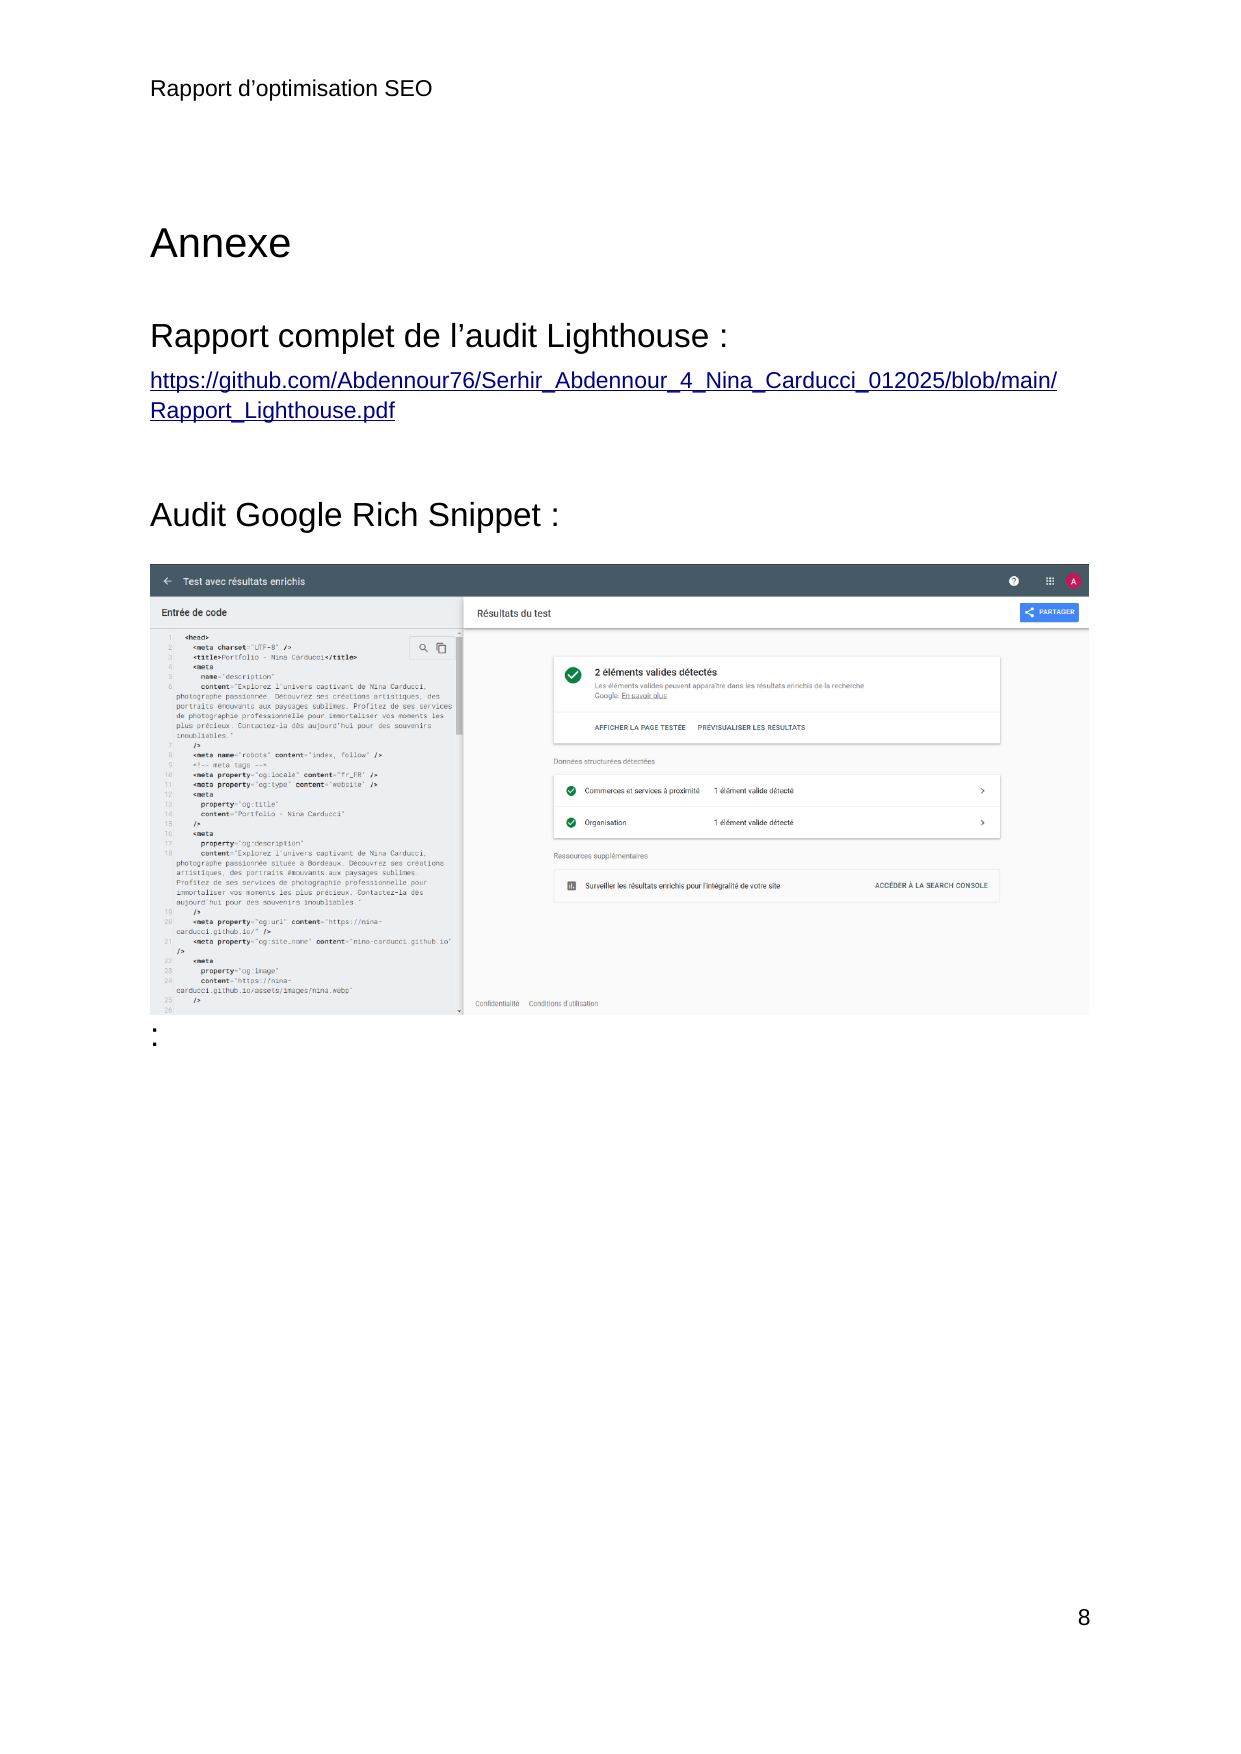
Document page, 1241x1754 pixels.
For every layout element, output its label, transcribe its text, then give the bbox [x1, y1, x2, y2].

subtitle Rapport complet de l’audit Lighthouse : [150, 316, 1090, 354]
subtitle Audit Google Rich Snippet : : [150, 495, 1090, 1053]
subtitle Annexe [150, 218, 1090, 266]
text https://github.com/Abdennour76/Serhir_Abdennour_4_Nina_Carducci_012025/blob/main/Rapport_Lighthouse.pdf [150, 367, 1090, 423]
